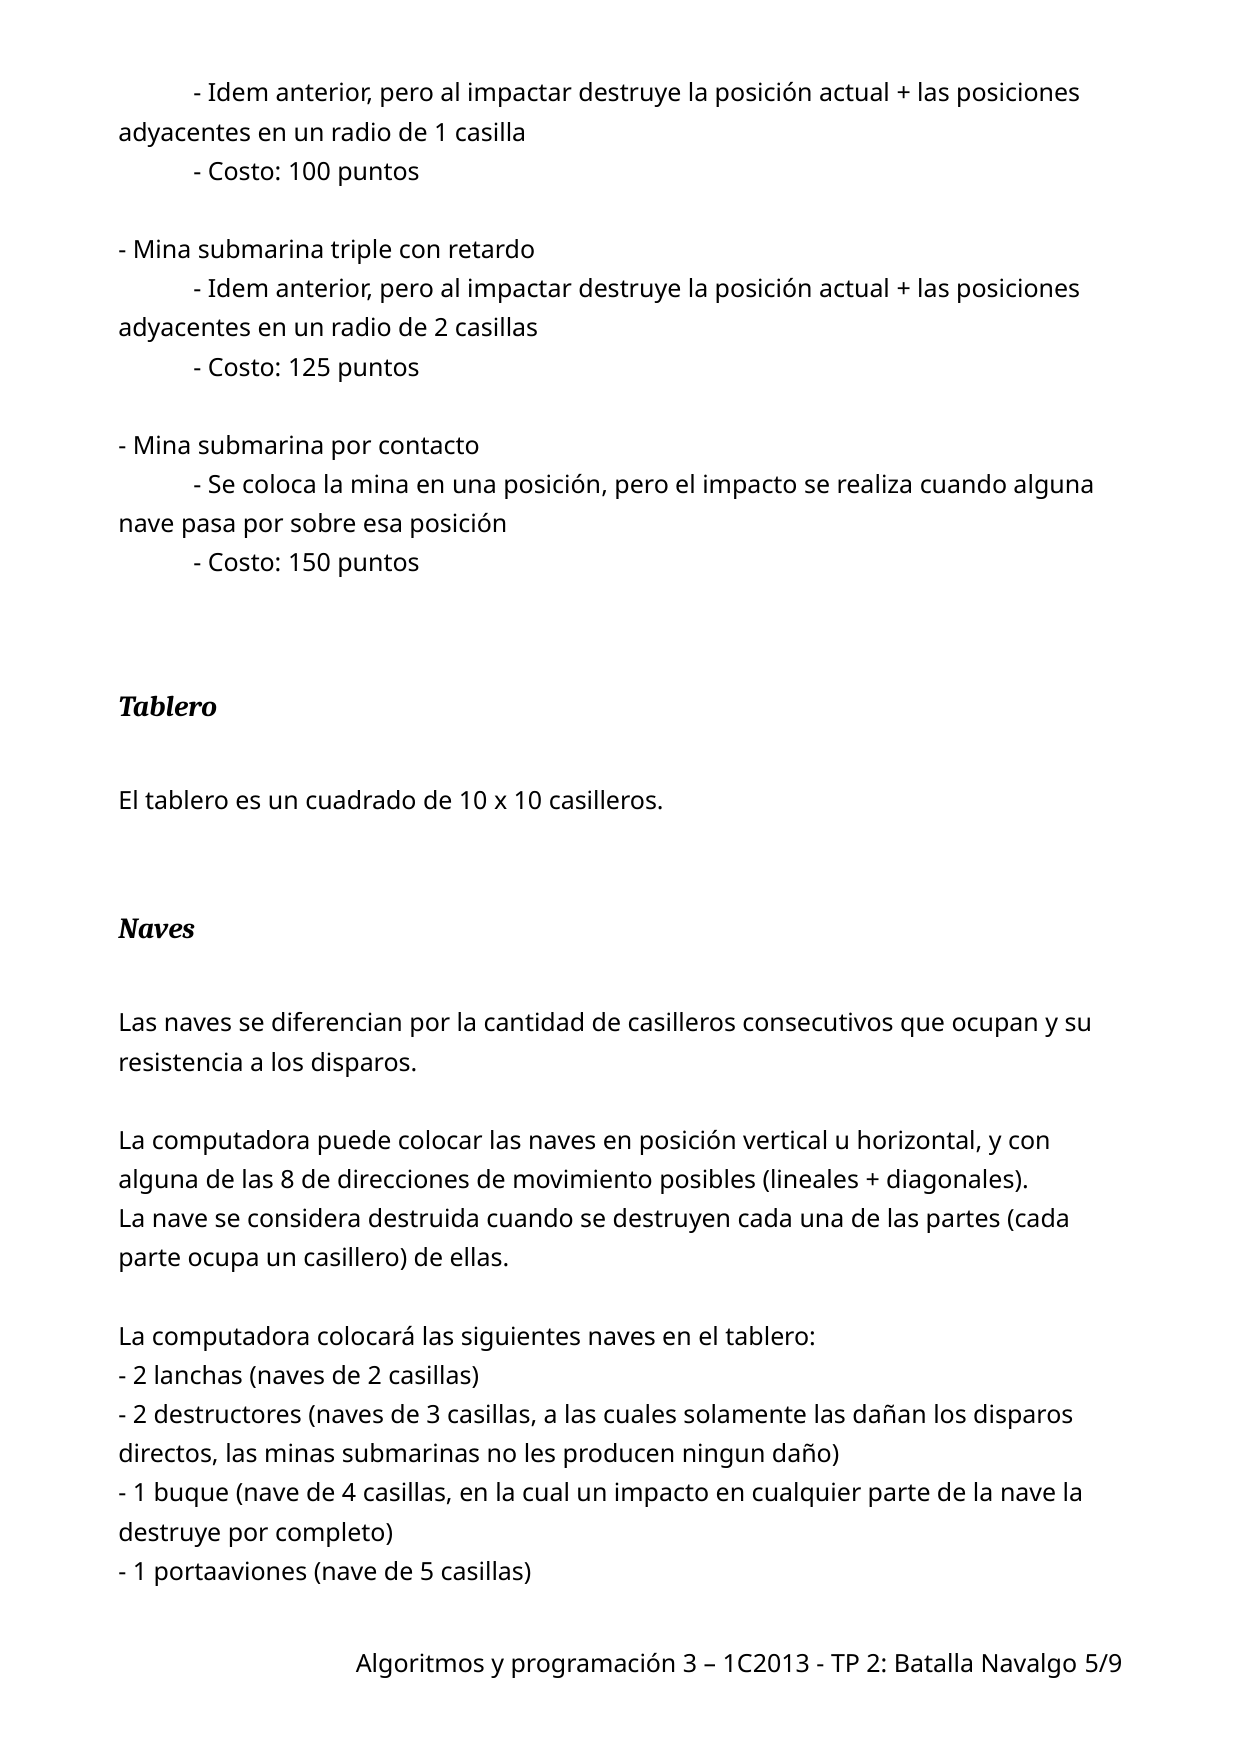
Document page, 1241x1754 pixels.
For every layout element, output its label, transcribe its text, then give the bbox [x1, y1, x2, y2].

text - 1 portaaviones (nave de 5 casillas) [118, 1553, 1122, 1587]
text - 2 destructores (naves de 3 casillas, a las cuales solamente las dañan los disparos directos, las minas submarinas no les producen ningun daño) [118, 1397, 1122, 1470]
text El tablero es un cuadrado de 10 x 10 casilleros. [118, 782, 1122, 816]
text - Idem anterior, pero al impactar destruye la posición actual + las posiciones adyacentes en un radio de 1 casilla [118, 75, 1122, 148]
text Las naves se diferencian por la cantidad de casilleros consecutivos que ocupan y su resistencia a los disparos. [118, 1005, 1122, 1078]
text - Costo: 125 puntos [118, 349, 1122, 383]
text La nave se considera destruida cuando se destruyen cada una de las partes (cada parte ocupa un casillero) de ellas. [118, 1201, 1122, 1274]
text - Se coloca la mina en una posición, pero el impacto se realiza cuando alguna nave pasa por sobre esa posición [118, 467, 1122, 540]
text La computadora puede colocar las naves en posición vertical u horizontal, y con alguna de las 8 de direcciones de movimiento posibles (lineales + diagonales). [118, 1123, 1122, 1196]
text - 1 buque (nave de 4 casillas, en la cual un impacto en cualquier parte de la nave la destruye por completo) [118, 1475, 1122, 1548]
text La computadora colocará las siguientes naves en el tablero: [118, 1318, 1122, 1352]
text - Idem anterior, pero al impactar destruye la posición actual + las posiciones adyacentes en un radio de 2 casillas [118, 271, 1122, 344]
text - Mina submarina por contacto [118, 427, 1122, 462]
text - Costo: 100 puntos [118, 153, 1122, 187]
text - Mina submarina triple con retardo [118, 232, 1122, 266]
text - Costo: 150 puntos [118, 545, 1122, 579]
subtitle Naves [118, 912, 1122, 946]
subtitle Tablero [118, 690, 1122, 723]
text - 2 lanchas (naves de 2 casillas) [118, 1358, 1122, 1392]
